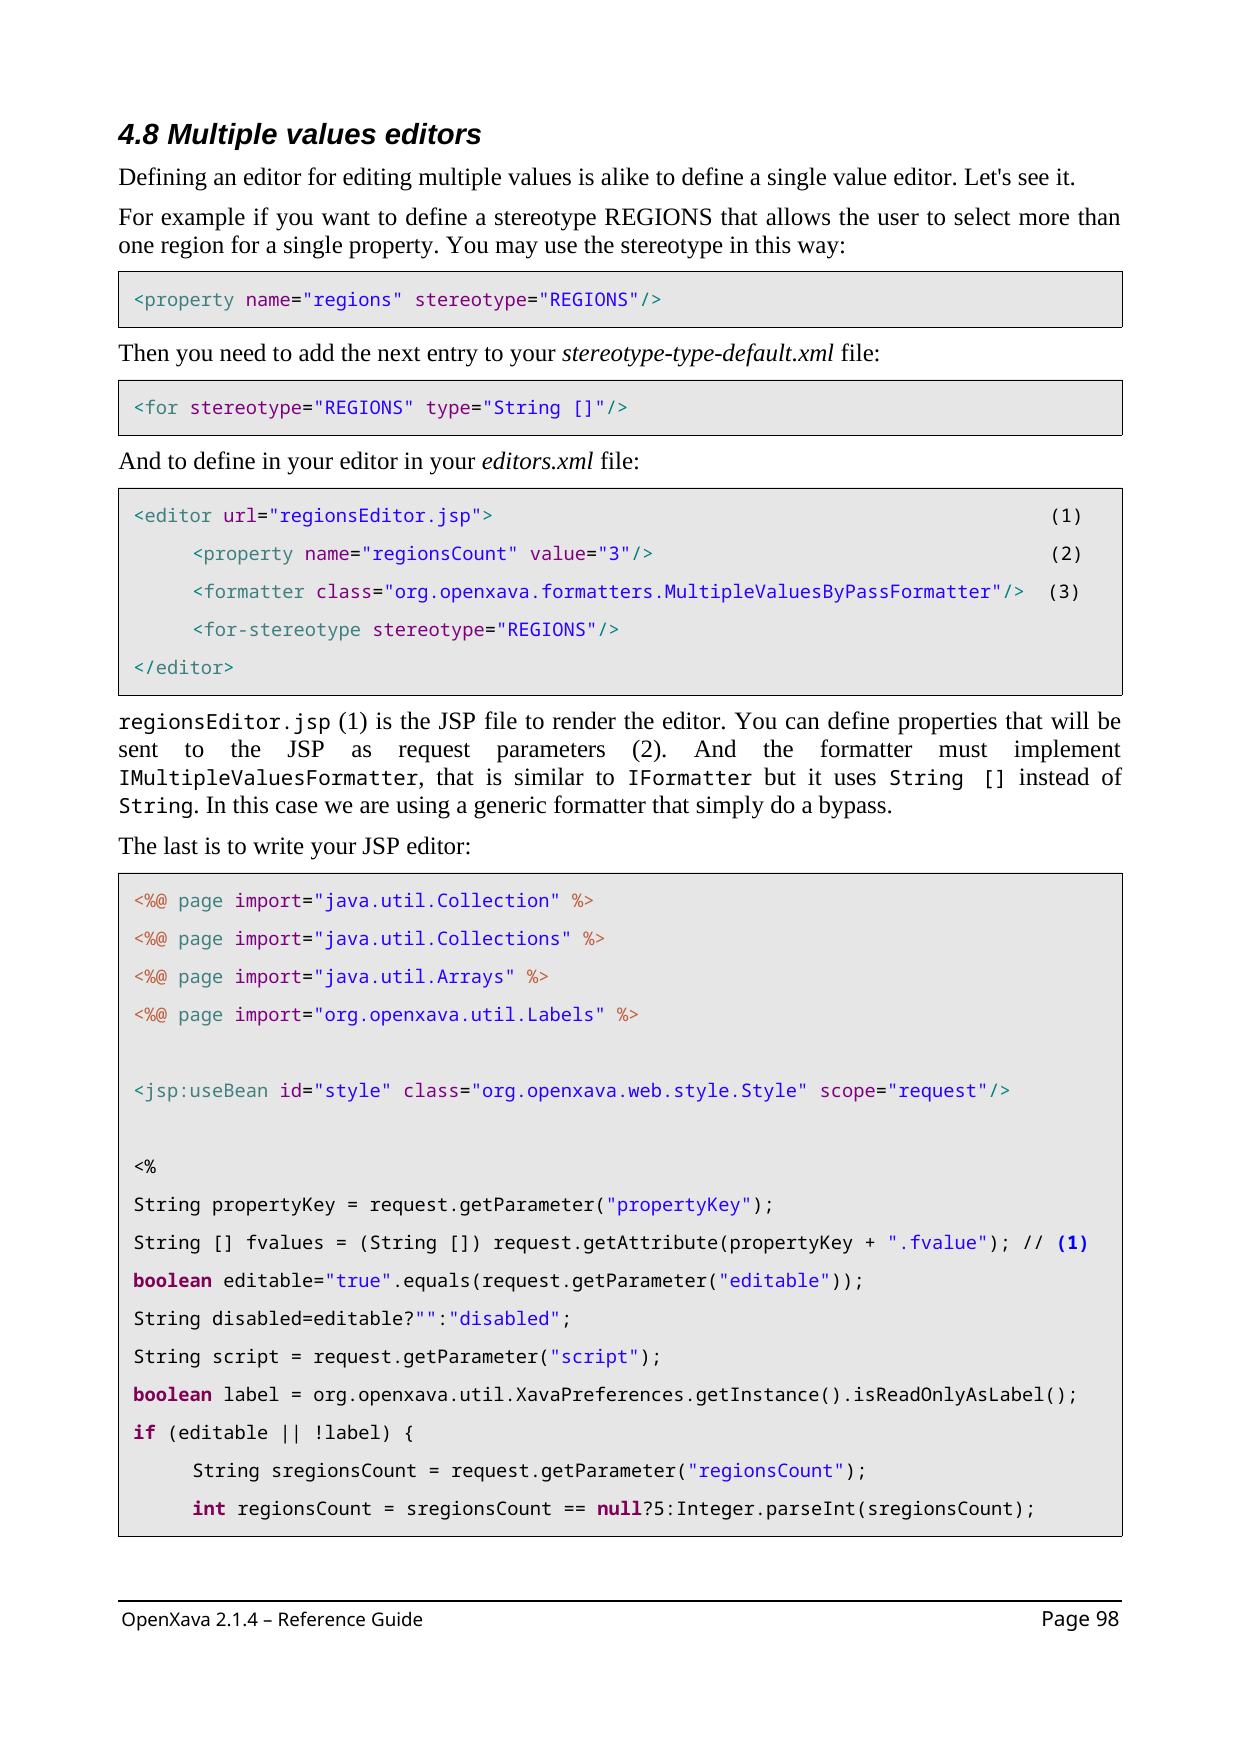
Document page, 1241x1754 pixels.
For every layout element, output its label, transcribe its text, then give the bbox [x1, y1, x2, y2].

text String [] fvalues = (String []) request.getAttribute(propertyKey + ".fvalue"); // (1) [119, 1215, 1122, 1253]
text if (editable || !label) { [119, 1405, 1122, 1443]
text <%@ page import="org.openxava.util.Labels" %> [119, 987, 1122, 1024]
text <property name="regionsCount" value="3"/> (2) [119, 526, 1122, 563]
text <% [119, 1139, 1122, 1177]
text String script = request.getParameter("script"); [119, 1329, 1122, 1367]
text </editor> [119, 639, 1122, 695]
text For example if you want to define a stereotype REGIONS that allows the user to select more than one region for a single property. You may use the stereotype in this way: [118, 203, 1122, 259]
text <jsp:useBean id="style" class="org.openxava.web.style.Style" scope="request"/> [119, 1063, 1122, 1101]
text <for-stereotype stereotype="REGIONS"/> [119, 602, 1122, 639]
text <for stereotype="REGIONS" type="String []"/> [119, 381, 1122, 435]
text <editor url="regionsEditor.jsp"> (1) [119, 489, 1122, 526]
text regionsEditor.jsp (1) is the JSP file to render the editor. You can define properties that will be sent to the JSP as request parameters (2). And the formatter must implement IMultipleValuesFormatter, that is similar to IFormatter but it uses String [] instead of String. In this case we are using a generic formatter that simply do a bypass. [118, 707, 1122, 820]
text And to define in your editor in your editors.xml file: [118, 447, 1122, 475]
text String disabled=editable?"":"disabled"; [119, 1291, 1122, 1329]
text The last is to write your JSP editor: [118, 832, 1122, 860]
text <property name="regions" stereotype="REGIONS"/> [119, 272, 1122, 327]
text <%@ page import="java.util.Collection" %> [119, 874, 1122, 911]
subtitle Multiple values editors [118, 118, 1122, 151]
text Defining an editor for editing multiple values is alike to define a single value editor. Let's see it. [118, 163, 1122, 191]
text boolean label = org.openxava.util.XavaPreferences.getInstance().isReadOnlyAsLabel(); [119, 1367, 1122, 1405]
text String sregionsCount = request.getParameter("regionsCount"); [119, 1443, 1122, 1481]
text Then you need to add the next entry to your stereotype-type-default.xml file: [118, 339, 1122, 367]
text <formatter class="org.openxava.formatters.MultipleValuesByPassFormatter"/> (3) [119, 563, 1122, 602]
text boolean editable="true".equals(request.getParameter("editable")); [119, 1253, 1122, 1291]
text <%@ page import="java.util.Collections" %> [119, 911, 1122, 948]
text String propertyKey = request.getParameter("propertyKey"); [119, 1177, 1122, 1215]
text int regionsCount = sregionsCount == null?5:Integer.parseInt(sregionsCount); [119, 1481, 1122, 1536]
text <%@ page import="java.util.Arrays" %> [119, 948, 1122, 987]
